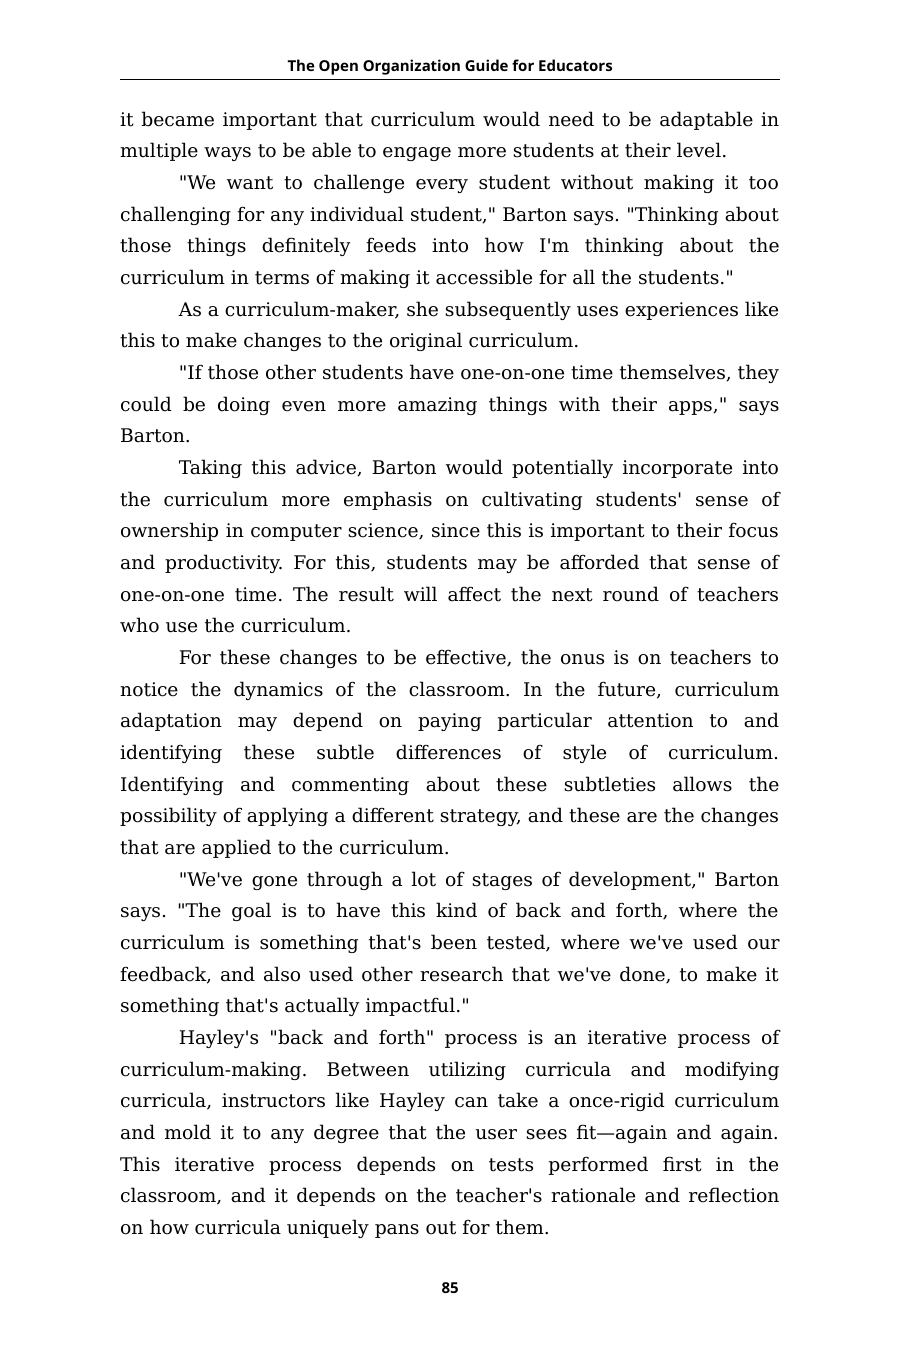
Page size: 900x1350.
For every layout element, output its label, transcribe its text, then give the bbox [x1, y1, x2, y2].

text For these changes to be effective, the onus is on teachers to notice the dynamics of the classroom. In the future, curriculum adaptation may depend on paying particular attention to and identifying these subtle differences of style of curriculum. Identifying and commenting about these subtleties allows the possibility of applying a different strategy, and these are the changes that are applied to the curriculum. [120, 647, 780, 859]
text "If those other students have one-on-one time themselves, they could be doing even more amazing things with their apps," says Barton. [120, 362, 780, 447]
text "We want to challenge every student without making it too challenging for any individual student," Barton says. "Thinking about those things definitely feeds into how I'm thinking about the curriculum in terms of making it accessible for all the students." [120, 172, 780, 289]
text "We've gone through a lot of stages of development," Barton says. "The goal is to have this kind of back and forth, where the curriculum is something that's been tested, where we've used our feedback, and also used other research that we've done, to make it something that's actually impactful." [120, 869, 780, 1017]
text As a curriculum-maker, she subsequently uses experiences like this to make changes to the original curriculum. [120, 299, 780, 352]
text it became important that curriculum would need to be adaptable in multiple ways to be able to engage more students at their level. [120, 109, 780, 162]
text Hayley's "back and forth" process is an iterative process of curriculum-making. Between utilizing curricula and modifying curricula, instructors like Hayley can take a once-rigid curriculum and mold it to any degree that the user sees fit—again and again. This iterative process depends on tests performed first in the classroom, and it depends on the teacher's rationale and reflection on how curricula uniquely pans out for them. [120, 1027, 780, 1239]
text Taking this advice, Barton would potentially incorporate into the curriculum more emphasis on cultivating students' sense of ownership in computer science, since this is important to their focus and productivity. For this, students may be afforded that sense of one-on-one time. The result will affect the next round of teachers who use the curriculum. [120, 457, 780, 637]
